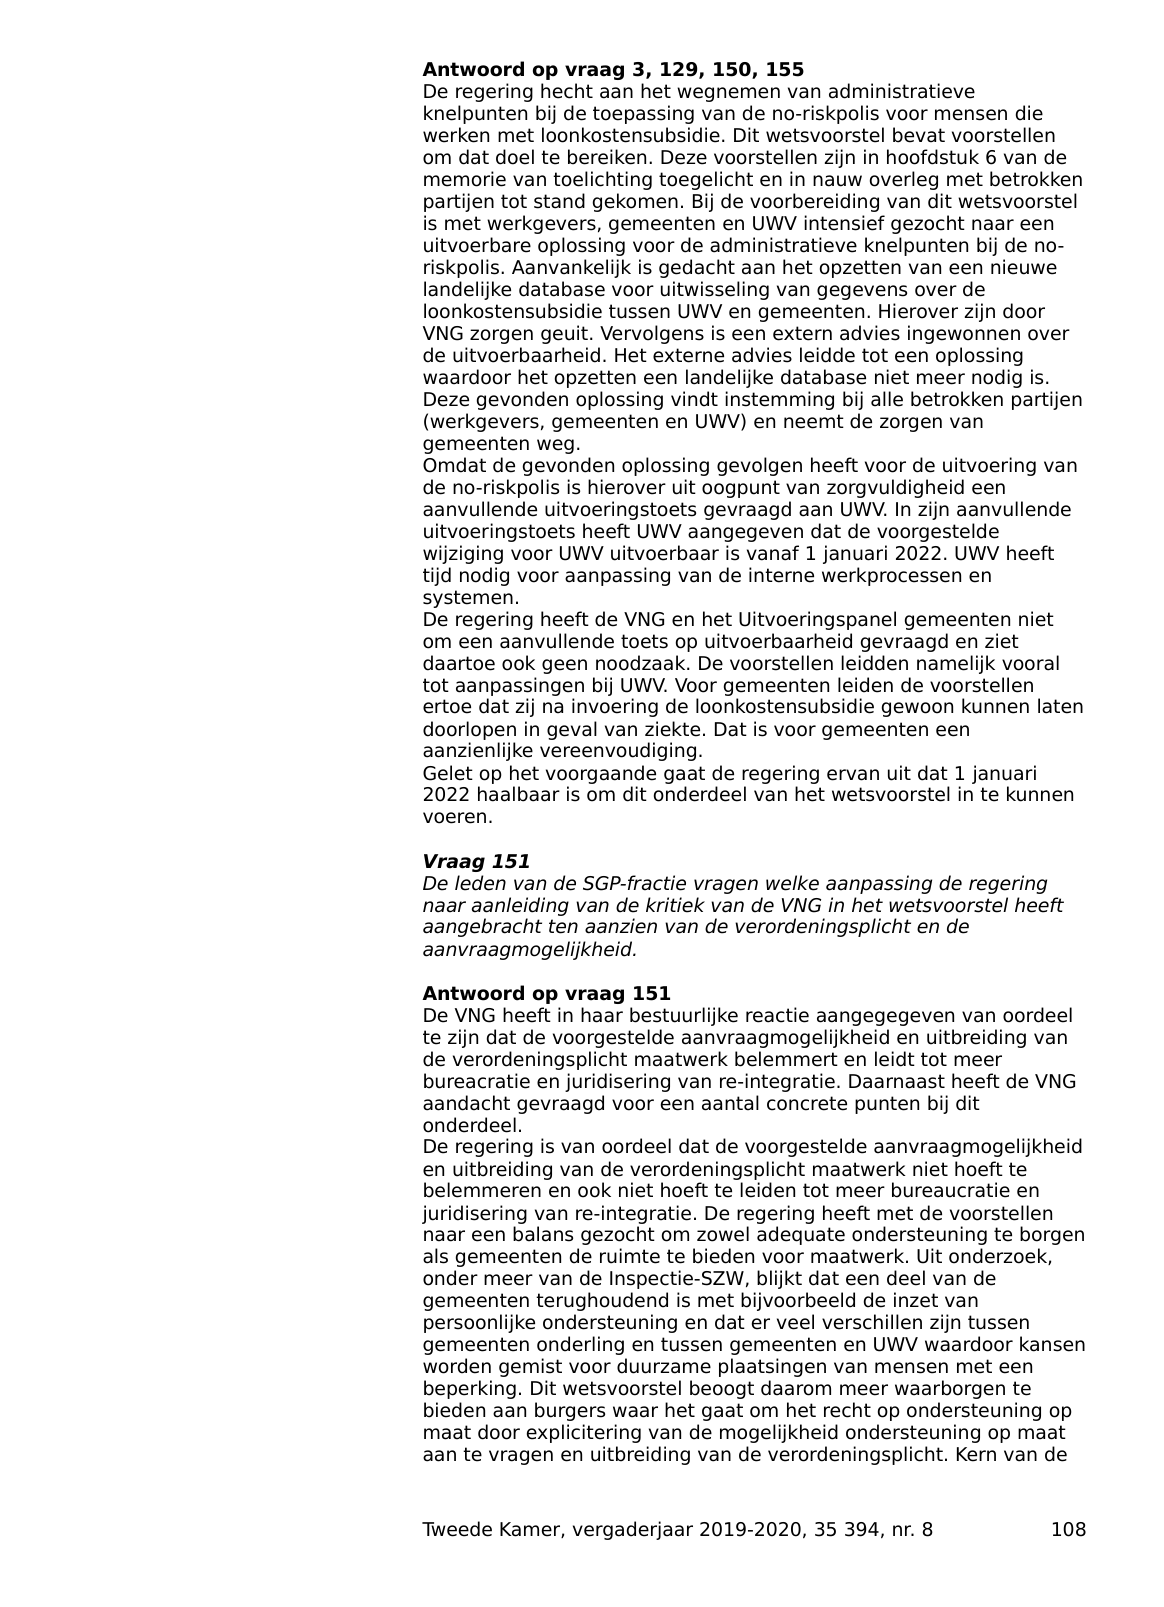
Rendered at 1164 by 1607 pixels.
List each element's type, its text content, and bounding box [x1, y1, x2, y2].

text De leden van de SGP-fractie vragen welke aanpassing de regering naar aanleiding van de kritiek van de VNG in het wetsvoorstel heeft aangebracht ten aanzien van de verordeningsplicht en de aanvraagmogelijkheid. [422, 872, 1087, 960]
text De regering is van oordeel dat de voorgestelde aanvraagmogelijkheid en uitbreiding van de verordeningsplicht maatwerk niet hoeft te belemmeren en ook niet hoeft te leiden tot meer bureaucratie en juridisering van re-integratie. De regering heeft met de voorstellen naar een balans gezocht om zowel adequate ondersteuning te borgen als gemeenten de ruimte te bieden voor maatwerk. Uit onderzoek, onder meer van de Inspectie-SZW, blijkt dat een deel van de gemeenten terughoudend is met bijvoorbeeld de inzet van persoonlijke ondersteuning en dat er veel verschillen zijn tussen gemeenten onderling en tussen gemeenten en UWV waardoor kansen worden gemist voor duurzame plaatsingen van mensen met een beperking. Dit wetsvoorstel beoogt daarom meer waarborgen te bieden aan burgers waar het gaat om het recht op ondersteuning op maat door explicitering van de mogelijkheid ondersteuning op maat aan te vragen en uitbreiding van de verordeningsplicht. Kern van de [422, 1136, 1087, 1466]
text Omdat de gevonden oplossing gevolgen heeft voor de uitvoering van de no-riskpolis is hierover uit oogpunt van zorgvuldigheid een aanvullende uitvoeringstoets gevraagd aan UWV. In zijn aanvullende uitvoeringstoets heeft UWV aangegeven dat de voorgestelde wijziging voor UWV uitvoerbaar is vanaf 1 januari 2022. UWV heeft tijd nodig voor aanpassing van de interne werkprocessen en systemen. [422, 455, 1087, 608]
text Antwoord op vraag 3, 129, 150, 155 [422, 59, 1087, 81]
text Antwoord op vraag 151 [422, 983, 1087, 1004]
text Gelet op het voorgaande gaat de regering ervan uit dat 1 januari 2022 haalbaar is om dit onderdeel van het wetsvoorstel in te kunnen voeren. [422, 762, 1087, 828]
text De VNG heeft in haar bestuurlijke reactie aangegegeven van oordeel te zijn dat de voorgestelde aanvraagmogelijkheid en uitbreiding van de verordeningsplicht maatwerk belemmert en leidt tot meer bureacratie en juridisering van re-integratie. Daarnaast heeft de VNG aandacht gevraagd voor een aantal concrete punten bij dit onderdeel. [422, 1004, 1087, 1136]
text Vraag 151 [422, 851, 1087, 872]
text De regering hecht aan het wegnemen van administratieve knelpunten bij de toepassing van de no-riskpolis voor mensen die werken met loonkostensubsidie. Dit wetsvoorstel bevat voorstellen om dat doel te bereiken. Deze voorstellen zijn in hoofdstuk 6 van de memorie van toelichting toegelicht en in nauw overleg met betrokken partijen tot stand gekomen. Bij de voorbereiding van dit wetsvoorstel is met werkgevers, gemeenten en UWV intensief gezocht naar een uitvoerbare oplossing voor de administratieve knelpunten bij de no-riskpolis. Aanvankelijk is gedacht aan het opzetten van een nieuwe landelijke database voor uitwisseling van gegevens over de loonkostensubsidie tussen UWV en gemeenten. Hierover zijn door VNG zorgen geuit. Vervolgens is een extern advies ingewonnen over de uitvoerbaarheid. Het externe advies leidde tot een oplossing waardoor het opzetten een landelijke database niet meer nodig is. Deze gevonden oplossing vindt instemming bij alle betrokken partijen (werkgevers, gemeenten en UWV) en neemt de zorgen van gemeenten weg. [422, 81, 1087, 455]
text De regering heeft de VNG en het Uitvoeringspanel gemeenten niet om een aanvullende toets op uitvoerbaarheid gevraagd en ziet daartoe ook geen noodzaak. De voorstellen leidden namelijk vooral tot aanpassingen bij UWV. Voor gemeenten leiden de voorstellen ertoe dat zij na invoering de loonkostensubsidie gewoon kunnen laten doorlopen in geval van ziekte. Dat is voor gemeenten een aanzienlijke vereenvoudiging. [422, 608, 1087, 762]
